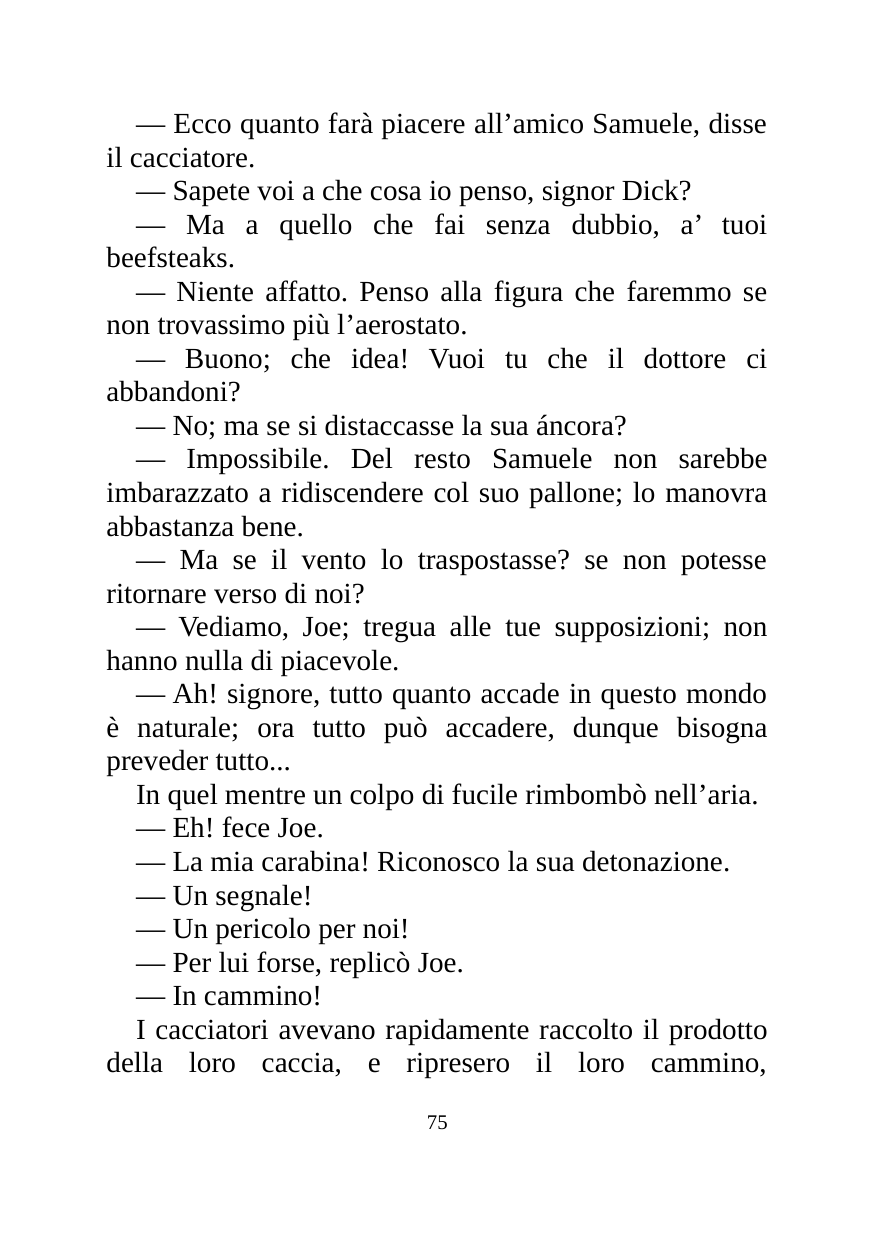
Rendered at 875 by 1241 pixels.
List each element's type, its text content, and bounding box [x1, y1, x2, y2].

text — Ma se il vento lo traspostasse? se non potesse ritornare verso di noi? [106, 542, 768, 609]
text — Ah! signore, tutto quanto accade in questo mondo è naturale; ora tutto può accadere, dunque bisogna preveder tutto... [106, 676, 768, 777]
text — Buono; che idea! Vuoi tu che il dottore ci abbandoni? [106, 341, 768, 408]
text — Vediamo, Joe; tregua alle tue supposizioni; non hanno nulla di piacevole. [106, 609, 768, 676]
text — Un pericolo per noi! [106, 911, 768, 945]
text — Per lui forse, replicò Joe. [106, 945, 768, 978]
text — Niente affatto. Penso alla figura che faremmo se non trovassimo più l’aerostato. [106, 274, 768, 341]
text I cacciatori avevano rapidamente raccolto il prodotto della loro caccia, e ripresero il loro cammino, [106, 1012, 768, 1079]
text — Ecco quanto farà piacere all’amico Samuele, disse il cacciatore. [106, 106, 768, 173]
text — Impossibile. Del resto Samuele non sarebbe imbarazzato a ridiscendere col suo pallone; lo manovra abbastanza bene. [106, 442, 768, 542]
text — Un segnale! [106, 878, 768, 911]
text — No; ma se si distaccasse la sua áncora? [106, 408, 768, 442]
text — Sapete voi a che cosa io penso, signor Dick? [106, 173, 768, 207]
text — Eh! fece Joe. [106, 811, 768, 844]
text — Ma a quello che fai senza dubbio, a’ tuoi beefsteaks. [106, 207, 768, 274]
text In quel mentre un colpo di fucile rimbombò nell’aria. [106, 777, 768, 811]
text — In cammino! [106, 978, 768, 1012]
text — La mia carabina! Riconosco la sua detonazione. [106, 844, 768, 878]
